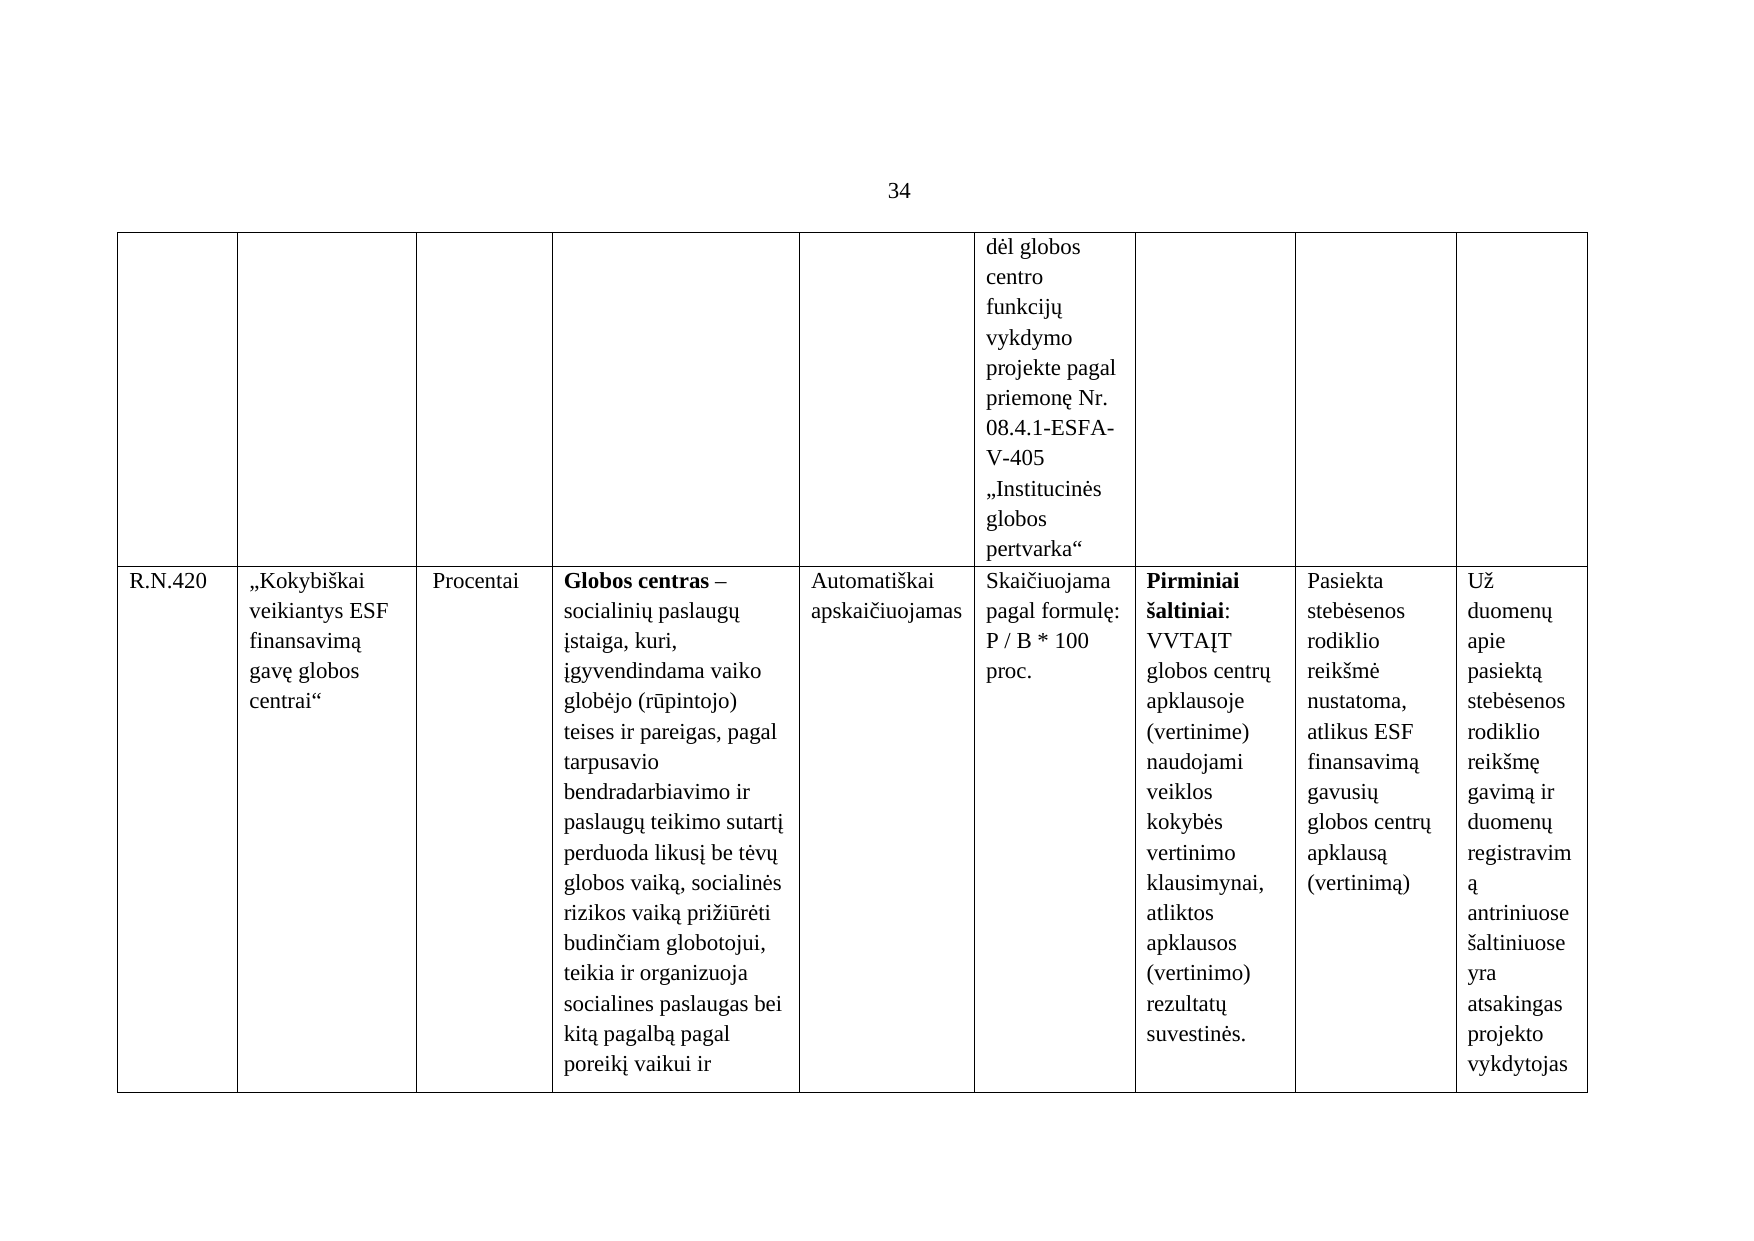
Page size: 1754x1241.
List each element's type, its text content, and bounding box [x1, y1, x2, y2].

table_cell [1296, 233, 1456, 566]
table_cell [553, 233, 799, 566]
table_cell [113, 566, 117, 1092]
table_cell Automatiškai apskaičiuojamas [800, 567, 974, 1092]
table_cell [1457, 233, 1587, 566]
table_cell [800, 233, 974, 566]
table_cell dėl globos centro funkcijų vykdymo projekte pagal priemonę Nr. 08.4.1-ESFA-V-405 „Institucinės globos pertvarka“ [975, 233, 1135, 566]
table_cell Skaičiuojama pagal formulę: P / B * 100 proc. [975, 567, 1135, 1092]
table_cell Pasiekta stebėsenos rodiklio reikšmė nustatoma, atlikus ESF finansavimą gavusių globos centrų apklausą (vertinimą) [1296, 567, 1456, 1092]
table_cell [118, 233, 237, 566]
table_cell [417, 233, 552, 566]
table_cell Globos centras – socialinių paslaugų įstaiga, kuri, įgyvendindama vaiko globėjo (rūpintojo) teises ir pareigas, pagal tarpusavio bendradarbiavimo ir paslaugų teikimo sutartį perduoda likusį be tėvų globos vaiką, socialinės rizikos vaiką prižiūrėti budinčiam globotojui, teikia ir organizuoja socialines paslaugas bei kitą pagalbą pagal poreikį vaikui ir [553, 567, 799, 1092]
table_cell [238, 233, 416, 566]
table_cell R.N.420 [118, 567, 237, 1092]
table_cell Už duomenų apie pasiektą stebėsenos rodiklio reikšmę gavimą ir duomenų registravimą antriniuose šaltiniuose yra atsakingas projekto vykdytojas [1457, 567, 1587, 1092]
table_cell Pirminiai šaltiniai: VVTAĮT globos centrų apklausoje (vertinime) naudojami veiklos kokybės vertinimo klausimynai, atliktos apklausos (vertinimo) rezultatų suvestinės. [1136, 567, 1295, 1092]
table_cell [1136, 233, 1295, 566]
table_cell Procentai [417, 567, 552, 1092]
table_cell [113, 232, 117, 566]
table_cell „Kokybiškai veikiantys ESF finansavimą gavę globos centrai“ [238, 567, 416, 1092]
